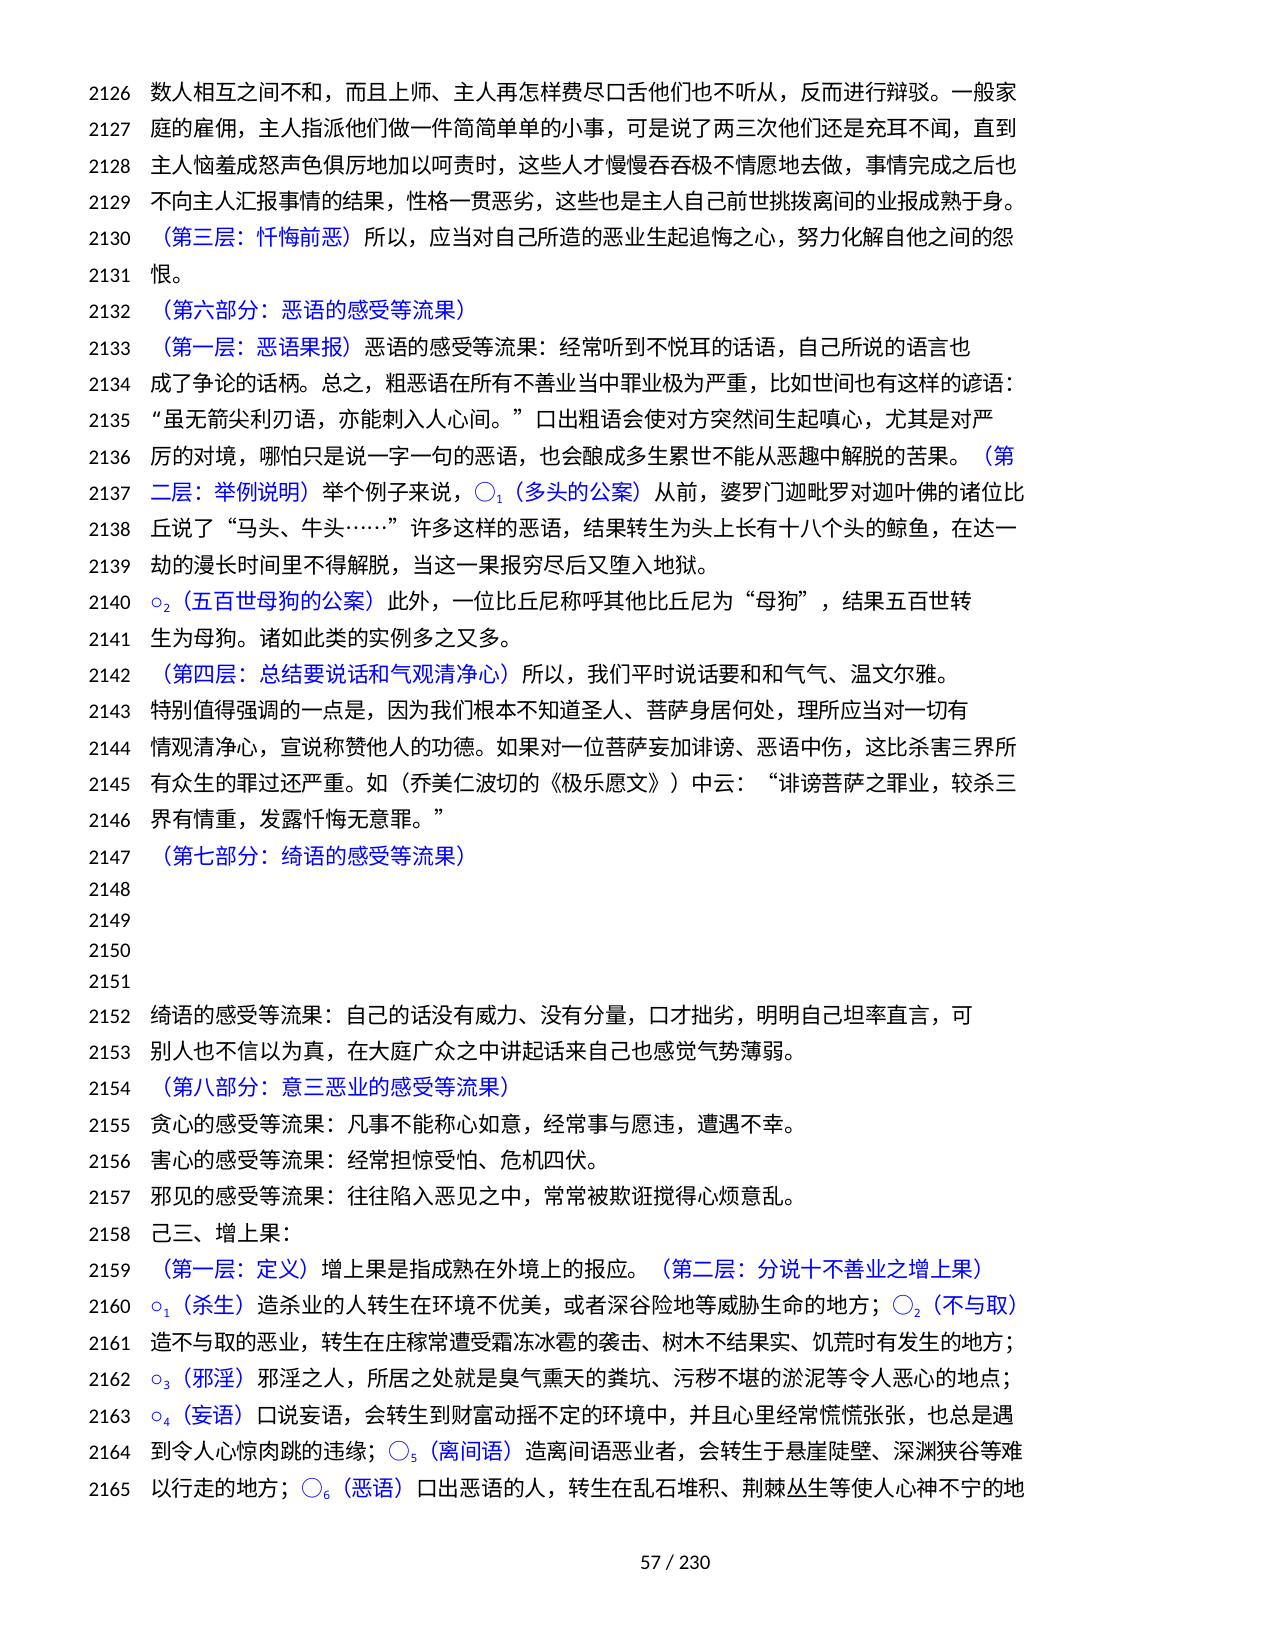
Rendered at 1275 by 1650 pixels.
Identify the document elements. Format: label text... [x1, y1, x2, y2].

text “虽无箭尖利刃语，亦能刺入人心间。”口出粗语会使对方突然间生起嗔心，尤其是对严 [150, 402, 1200, 434]
text 绮语的感受等流果：自己的话没有威力、没有分量，口才拙劣，明明自己坦率直言，可 [150, 998, 1200, 1029]
text 邪见的感受等流果：往往陷入恶见之中，常常被欺诳搅得心烦意乱。 [150, 1179, 1200, 1211]
text ○4（妄语）口说妄语，会转生到财富动摇不定的环境中，并且心里经常慌慌张张，也总是遇 [150, 1398, 1200, 1429]
text ○1（杀生）造杀业的人转生在环境不优美，或者深谷险地等威胁生命的地方；○2（不与取） [150, 1288, 1200, 1320]
text 主人恼羞成怒声色俱厉地加以呵责时，这些人才慢慢吞吞极不情愿地去做，事情完成之后也 [150, 148, 1200, 179]
text 恨。 [150, 257, 1200, 288]
text 别人也不信以为真，在大庭广众之中讲起话来自己也感觉气势薄弱。 [150, 1034, 1200, 1066]
text ○2（五百世母狗的公案）此外，一位比丘尼称呼其他比丘尼为“母狗”，结果五百世转 [150, 584, 1200, 616]
text 数人相互之间不和，而且上师、主人再怎样费尽口舌他们也不听从，反而进行辩驳。一般家 [150, 75, 1200, 107]
text 有众生的罪过还严重。如（乔美仁波切的《极乐愿文》）中云：“诽谤菩萨之罪业，较杀三 [150, 766, 1200, 798]
text （第一层：定义）增上果是指成熟在外境上的报应。（第二层：分说十不善业之增上果） [150, 1252, 1200, 1284]
text 害心的感受等流果：经常担惊受怕、危机四伏。 [150, 1143, 1200, 1175]
text （第六部分：恶语的感受等流果） [150, 293, 1200, 325]
text 生为母狗。诸如此类的实例多之又多。 [150, 621, 1200, 652]
text 造不与取的恶业，转生在庄稼常遭受霜冻冰雹的袭击、树木不结果实、饥荒时有发生的地方； [150, 1325, 1200, 1357]
text （第一层：恶语果报）恶语的感受等流果：经常听到不悦耳的话语，自己所说的语言也 [150, 329, 1200, 361]
text （第四层：总结要说话和气观清净心）所以，我们平时说话要和和气气、温文尔雅。 [150, 657, 1200, 689]
text 以行走的地方；○6（恶语）口出恶语的人，转生在乱石堆积、荆棘丛生等使人心神不宁的地 [150, 1471, 1200, 1502]
text 成了争论的话柄。总之，粗恶语在所有不善业当中罪业极为严重，比如世间也有这样的谚语： [150, 366, 1200, 397]
text 厉的对境，哪怕只是说一字一句的恶语，也会酿成多生累世不能从恶趣中解脱的苦果。（第 [150, 439, 1200, 470]
text （第三层：忏悔前恶）所以，应当对自己所造的恶业生起追悔之心，努力化解自他之间的怨 [150, 220, 1200, 252]
text （第八部分：意三恶业的感受等流果） [150, 1070, 1200, 1102]
text 界有情重，发露忏悔无意罪。” [150, 802, 1200, 834]
text 特别值得强调的一点是，因为我们根本不知道圣人、菩萨身居何处，理所应当对一切有 [150, 693, 1200, 725]
text （第七部分：绮语的感受等流果） [150, 839, 1200, 870]
text 到令人心惊肉跳的违缘；○5（离间语）造离间语恶业者，会转生于悬崖陡壁、深渊狭谷等难 [150, 1434, 1200, 1466]
text 情观清净心，宣说称赞他人的功德。如果对一位菩萨妄加诽谤、恶语中伤，这比杀害三界所 [150, 730, 1200, 761]
text 己三、增上果： [150, 1216, 1200, 1247]
text 不向主人汇报事情的结果，性格一贯恶劣，这些也是主人自己前世挑拨离间的业报成熟于身。 [150, 184, 1200, 216]
text 劫的漫长时间里不得解脱，当这一果报穷尽后又堕入地狱。 [150, 548, 1200, 579]
text 丘说了“马头、牛头……”许多这样的恶语，结果转生为头上长有十八个头的鲸鱼，在达一 [150, 511, 1200, 543]
text 二层：举例说明）举个例子来说，○1（多头的公案）从前，婆罗门迦毗罗对迦叶佛的诸位比 [150, 475, 1200, 507]
text ○3（邪淫）邪淫之人，所居之处就是臭气熏天的粪坑、污秽不堪的淤泥等令人恶心的地点； [150, 1361, 1200, 1393]
text 贪心的感受等流果：凡事不能称心如意，经常事与愿违，遭遇不幸。 [150, 1107, 1200, 1138]
text 庭的雇佣，主人指派他们做一件简简单单的小事，可是说了两三次他们还是充耳不闻，直到 [150, 111, 1200, 143]
